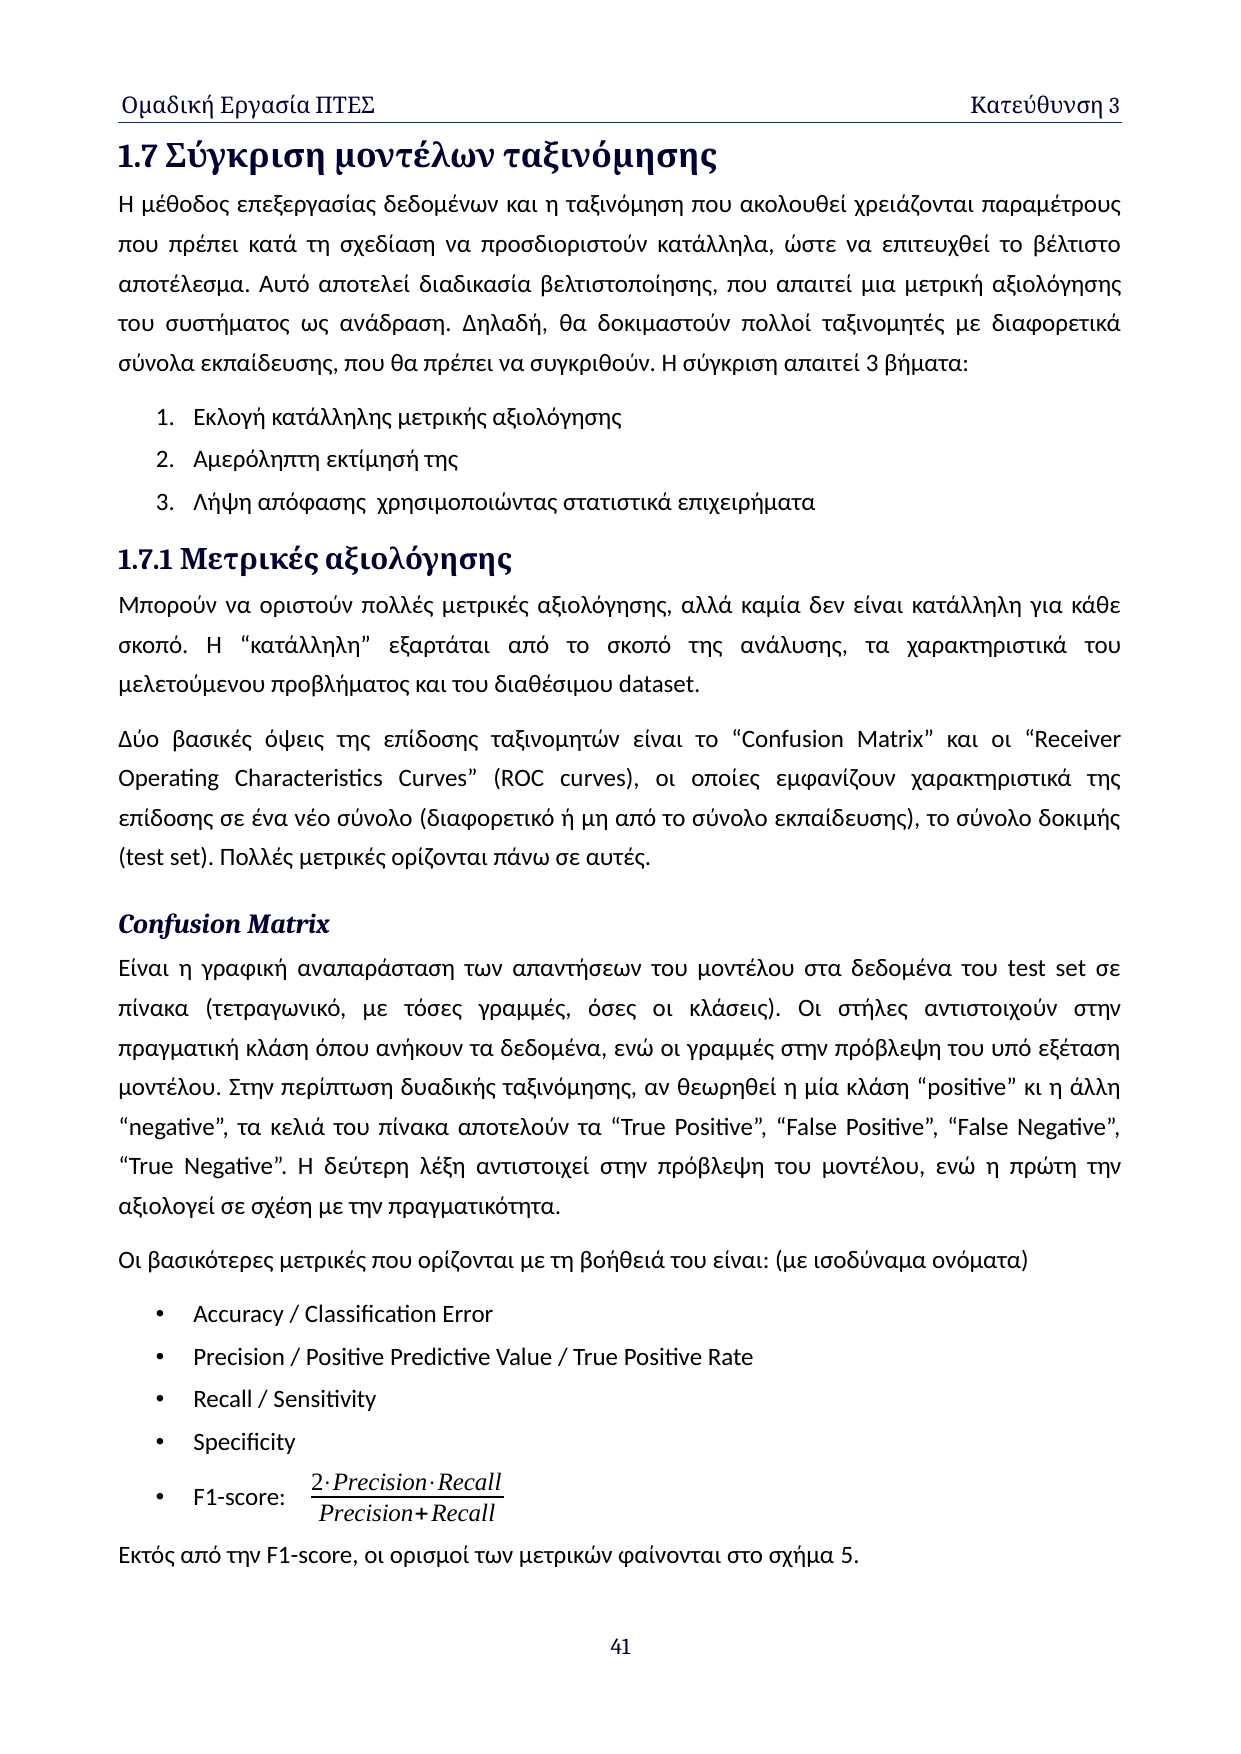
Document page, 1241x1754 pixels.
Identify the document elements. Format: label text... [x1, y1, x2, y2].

list Precision / Positive Predictive Value / True Positive Rate [156, 1341, 1122, 1371]
list Εκλογή κατάλληλης μετρικής αξιολόγησης [156, 401, 1122, 432]
text Η μέθοδος επεξεργασίας δεδομένων και η ταξινόμηση που ακολουθεί χρειάζονται παραμέτρους που πρέπει κατά τη σχεδίαση να προσδιοριστούν κατάλληλα, ώστε να επιτευχθεί το βέλτιστο αποτέλεσμα. Αυτό αποτελεί διαδικασία βελτιστοποίησης, που απαιτεί μια μετρική αξιολόγησης του συστήματος ως ανάδραση. Δηλαδή, θα δοκιμαστούν πολλοί ταξινομητές με διαφορετικά σύνολα εκπαίδευσης, που θα πρέπει να συγκριθούν. Η σύγκριση απαιτεί 3 βήματα: [118, 188, 1122, 377]
text Είναι η γραφική αναπαράσταση των απαντήσεων του μοντέλου στα δεδομένα του test set σε πίνακα (τετραγωνικό, με τόσες γραμμές, όσες οι κλάσεις). Οι στήλες αντιστοιχούν στην πραγματική κλάση όπου ανήκουν τα δεδομένα, ενώ οι γραμμές στην πρόβλεψη του υπό εξέταση μοντέλου. Στην περίπτωση δυαδικής ταξινόμησης, αν θεωρηθεί η μία κλάση “positive” κι η άλλη “negative”, τα κελιά του πίνακα αποτελούν τα “True Positive”, “False Positive”, “False Negative”, “True Negative”. Η δεύτερη λέξη αντιστοιχεί στην πρόβλεψη του μοντέλου, ενώ η πρώτη την αξιολογεί σε σχέση με την πραγματικότητα. [118, 952, 1122, 1221]
subtitle Confusion Matrix [118, 908, 1122, 940]
text Οι βασικότερες μετρικές που ορίζονται με τη βοήθειά του είναι: (με ισοδύναμα ονόματα) [118, 1244, 1122, 1275]
text Δύο βασικές όψεις της επίδοσης ταξινομητών είναι το “Confusion Matrix” και οι “Receiver Operating Characteristics Curves” (ROC curves), οι οποίες εμφανίζουν χαρακτηριστικά της επίδοσης σε ένα νέο σύνολο (διαφορετικό ή μη από το σύνολο εκπαίδευσης), το σύνολο δοκιμής (test set). Πολλές μετρικές ορίζονται πάνω σε αυτές. [118, 723, 1122, 872]
list F1-score: [156, 1468, 1122, 1527]
list Accuracy / Classification Error [156, 1298, 1122, 1329]
list Recall / Sensitivity [156, 1383, 1122, 1414]
list Αμερόληπτη εκτίμησή της [156, 443, 1122, 474]
text Εκτός από την F1-score, οι ορισμοί των μετρικών φαίνονται στο σχήμα 5. [118, 1539, 1122, 1570]
list Λήψη απόφασης χρησιμοποιώντας στατιστικά επιχειρήματα [156, 486, 1122, 517]
list Specificity [156, 1426, 1122, 1456]
subtitle Σύγκριση μοντέλων ταξινόμησης [118, 137, 1122, 176]
subtitle Μετρικές αξιολόγησης [118, 543, 1122, 577]
text Μπορούν να οριστούν πολλές μετρικές αξιολόγησης, αλλά καμία δεν είναι κατάλληλη για κάθε σκοπό. Η “κατάλληλη” εξαρτάται από το σκοπό της ανάλυσης, τα χαρακτηριστικά του μελετούμενου προβλήματος και του διαθέσιμου dataset. [118, 589, 1122, 699]
